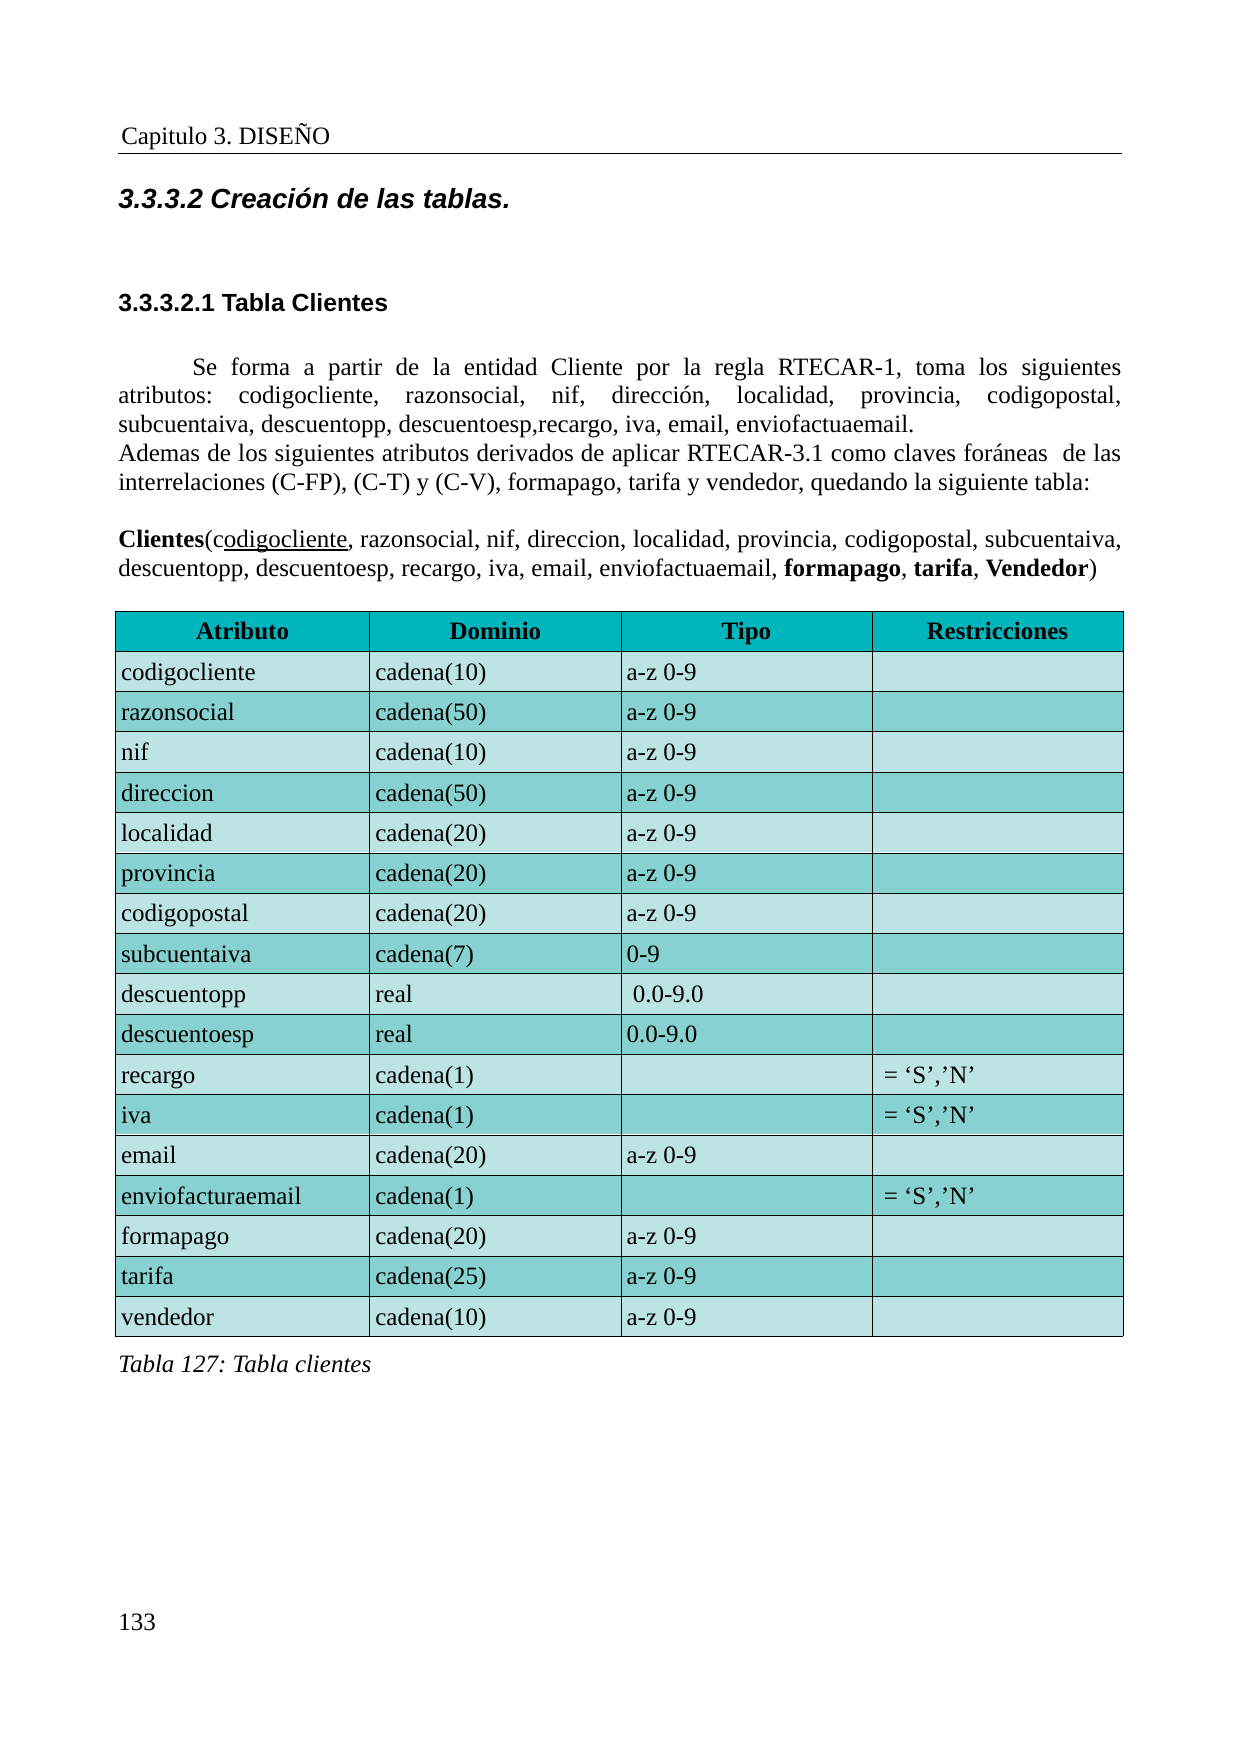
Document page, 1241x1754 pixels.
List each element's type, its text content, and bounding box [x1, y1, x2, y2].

table_cell a-z 0-9 [622, 1257, 872, 1296]
table_cell = ‘S’,’N’ [873, 1176, 1123, 1215]
table_cell iva [116, 1095, 369, 1134]
table_cell cadena(20) [370, 1216, 621, 1256]
table_cell tarifa [116, 1257, 369, 1296]
table_cell [873, 732, 1123, 772]
table_cell [873, 934, 1123, 973]
table_cell cadena(50) [370, 692, 621, 731]
table_cell = ‘S’,’N’ [873, 1095, 1123, 1134]
table_cell [873, 1015, 1123, 1054]
table_cell [873, 692, 1123, 731]
table_cell cadena(50) [370, 773, 621, 812]
table_cell a-z 0-9 [622, 732, 872, 772]
table_cell real [370, 974, 621, 1014]
table_cell [873, 854, 1123, 893]
table_cell a-z 0-9 [622, 1216, 872, 1256]
table_cell cadena(20) [370, 1136, 621, 1175]
subtitle 3.3.3.2 Creación de las tablas. [118, 182, 1122, 214]
table_header Atributo [116, 612, 369, 651]
table_cell [873, 1136, 1123, 1175]
table_cell real [370, 1015, 621, 1054]
table_cell recargo [116, 1055, 369, 1094]
table_cell 0.0-9.0 [622, 974, 872, 1014]
table_cell subcuentaiva [116, 934, 369, 973]
table_cell provincia [116, 854, 369, 893]
table_cell cadena(1) [370, 1095, 621, 1134]
table_cell email [116, 1136, 369, 1175]
table_cell cadena(10) [370, 732, 621, 772]
table_cell cadena(20) [370, 894, 621, 933]
table_cell razonsocial [116, 692, 369, 731]
table_cell = ‘S’,’N’ [873, 1055, 1123, 1094]
table_cell 0.0-9.0 [622, 1015, 872, 1054]
table_cell a-z 0-9 [622, 652, 872, 691]
table_cell [873, 1297, 1123, 1336]
table_cell localidad [116, 813, 369, 852]
table_cell formapago [116, 1216, 369, 1256]
table_cell a-z 0-9 [622, 1136, 872, 1175]
table_cell [873, 813, 1123, 852]
table_cell direccion [116, 773, 369, 812]
table_cell cadena(25) [370, 1257, 621, 1296]
text Clientes(codigocliente, razonsocial, nif, direccion, localidad, provincia, codigopostal, subcuentaiva, descuentopp, descuentoesp, recargo, iva, email, enviofactuaemail, formapago, tarifa, Vendedor) [118, 524, 1122, 582]
table_cell a-z 0-9 [622, 1297, 872, 1336]
table_cell a-z 0-9 [622, 813, 872, 852]
table_cell cadena(20) [370, 813, 621, 852]
table_cell [873, 1257, 1123, 1296]
table_cell cadena(7) [370, 934, 621, 973]
table_cell [873, 1216, 1123, 1256]
table_cell cadena(20) [370, 854, 621, 893]
table_cell [873, 773, 1123, 812]
table_cell [873, 894, 1123, 933]
table_cell [622, 1176, 872, 1215]
table_header Tipo [622, 612, 872, 651]
table_cell a-z 0-9 [622, 773, 872, 812]
table_cell cadena(10) [370, 652, 621, 691]
text Se forma a partir de la entidad Cliente por la regla RTECAR-1, toma los siguientes atributos: codigocliente, razonsocial, nif, dirección, localidad, provincia, codigopostal, subcuentaiva, descuentopp, descuentoesp,recargo, iva, email, enviofactuaemail. [118, 352, 1122, 438]
table_cell [873, 652, 1123, 691]
table_cell vendedor [116, 1297, 369, 1336]
subtitle 3.3.3.2.1 Tabla Clientes [118, 288, 1122, 317]
table_cell descuentoesp [116, 1015, 369, 1054]
text Tabla 127: Tabla clientes [118, 1349, 1122, 1377]
table_cell codigopostal [116, 894, 369, 933]
table_cell a-z 0-9 [622, 692, 872, 731]
table_cell cadena(1) [370, 1055, 621, 1094]
text Ademas de los siguientes atributos derivados de aplicar RTECAR-3.1 como claves foráneas de las interrelaciones (C-FP), (C-T) y (C-V), formapago, tarifa y vendedor, quedando la siguiente tabla: [118, 438, 1122, 496]
table_cell cadena(10) [370, 1297, 621, 1336]
table_cell codigocliente [116, 652, 369, 691]
table_cell 0-9 [622, 934, 872, 973]
table_cell a-z 0-9 [622, 854, 872, 893]
table_header Dominio [370, 612, 621, 651]
table_cell nif [116, 732, 369, 772]
table_cell enviofacturaemail [116, 1176, 369, 1215]
table_cell [622, 1095, 872, 1134]
table_cell [873, 974, 1123, 1014]
table_cell [622, 1055, 872, 1094]
table_header Restricciones [873, 612, 1123, 651]
table_cell descuentopp [116, 974, 369, 1014]
table_cell cadena(1) [370, 1176, 621, 1215]
table_cell a-z 0-9 [622, 894, 872, 933]
